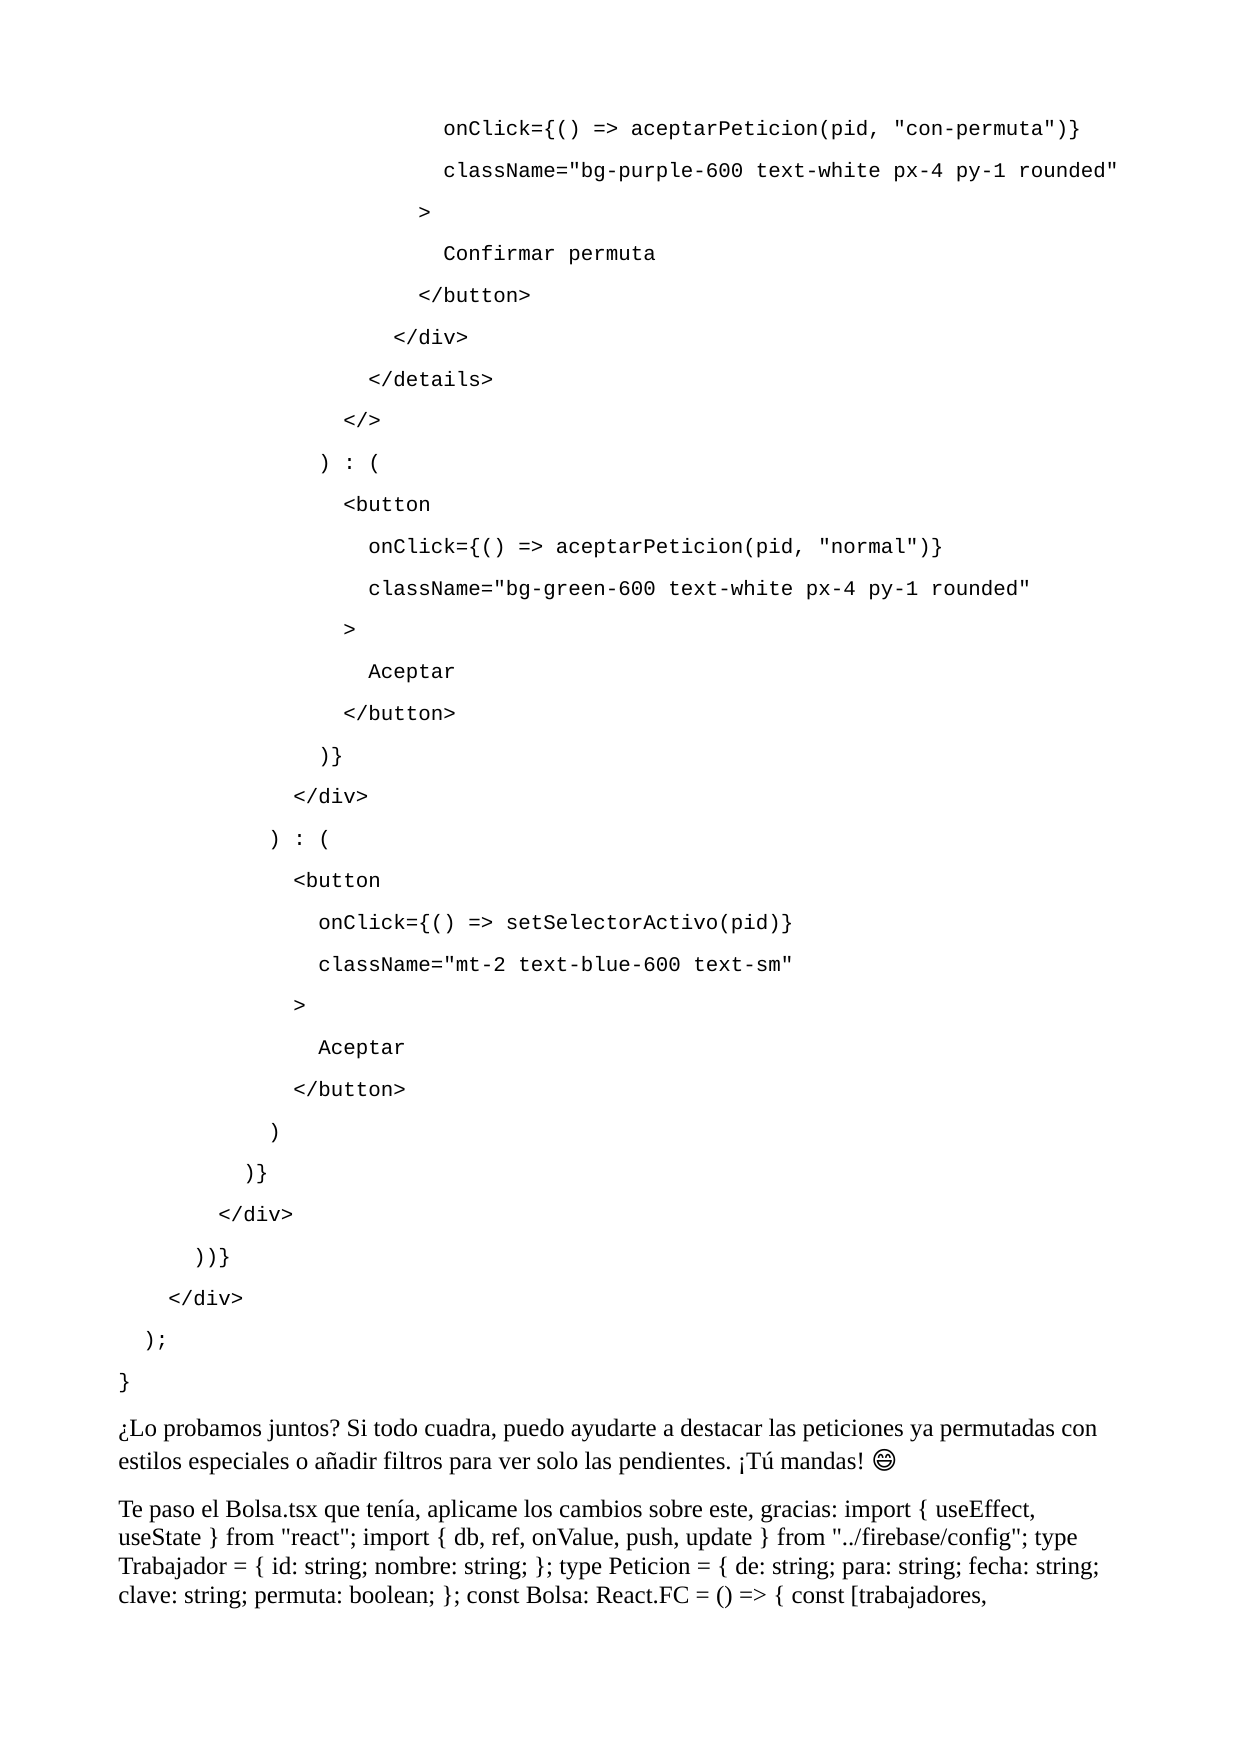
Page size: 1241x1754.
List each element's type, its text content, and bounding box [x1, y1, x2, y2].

text </div> [118, 1288, 1122, 1311]
text ); [118, 1329, 1122, 1353]
text ) : ( [118, 828, 1122, 852]
text className="bg-green-600 text-white px-4 py-1 rounded" [118, 578, 1122, 601]
text ))} [118, 1246, 1122, 1269]
text )} [118, 1162, 1122, 1186]
text </div> [118, 1204, 1122, 1228]
text </button> [118, 703, 1122, 727]
text </> [118, 411, 1122, 434]
text </button> [118, 285, 1122, 309]
text <button [118, 494, 1122, 518]
text > [118, 202, 1122, 225]
text </button> [118, 1079, 1122, 1102]
text ¿Lo probamos juntos? Si todo cuadra, puedo ayudarte a destacar las peticiones ya permutadas con estilos especiales o añadir filtros para ver solo las pendientes. ¡Tú mandas! 😄 [118, 1413, 1122, 1475]
text className="mt-2 text-blue-600 text-sm" [118, 953, 1122, 977]
text onClick={() => aceptarPeticion(pid, "normal")} [118, 536, 1122, 559]
text ) : ( [118, 452, 1122, 476]
text className="bg-purple-600 text-white px-4 py-1 rounded" [118, 160, 1122, 183]
text onClick={() => aceptarPeticion(pid, "con-permuta")} [118, 118, 1122, 142]
text > [118, 619, 1122, 643]
text <button [118, 870, 1122, 894]
text } [118, 1371, 1122, 1395]
text > [118, 995, 1122, 1019]
text )} [118, 745, 1122, 768]
text Aceptar [118, 661, 1122, 685]
text </details> [118, 369, 1122, 392]
text Aceptar [118, 1037, 1122, 1061]
text ) [118, 1121, 1122, 1144]
text </div> [118, 327, 1122, 351]
text </div> [118, 786, 1122, 810]
text Confirmar permuta [118, 243, 1122, 267]
text onClick={() => setSelectorActivo(pid)} [118, 912, 1122, 935]
